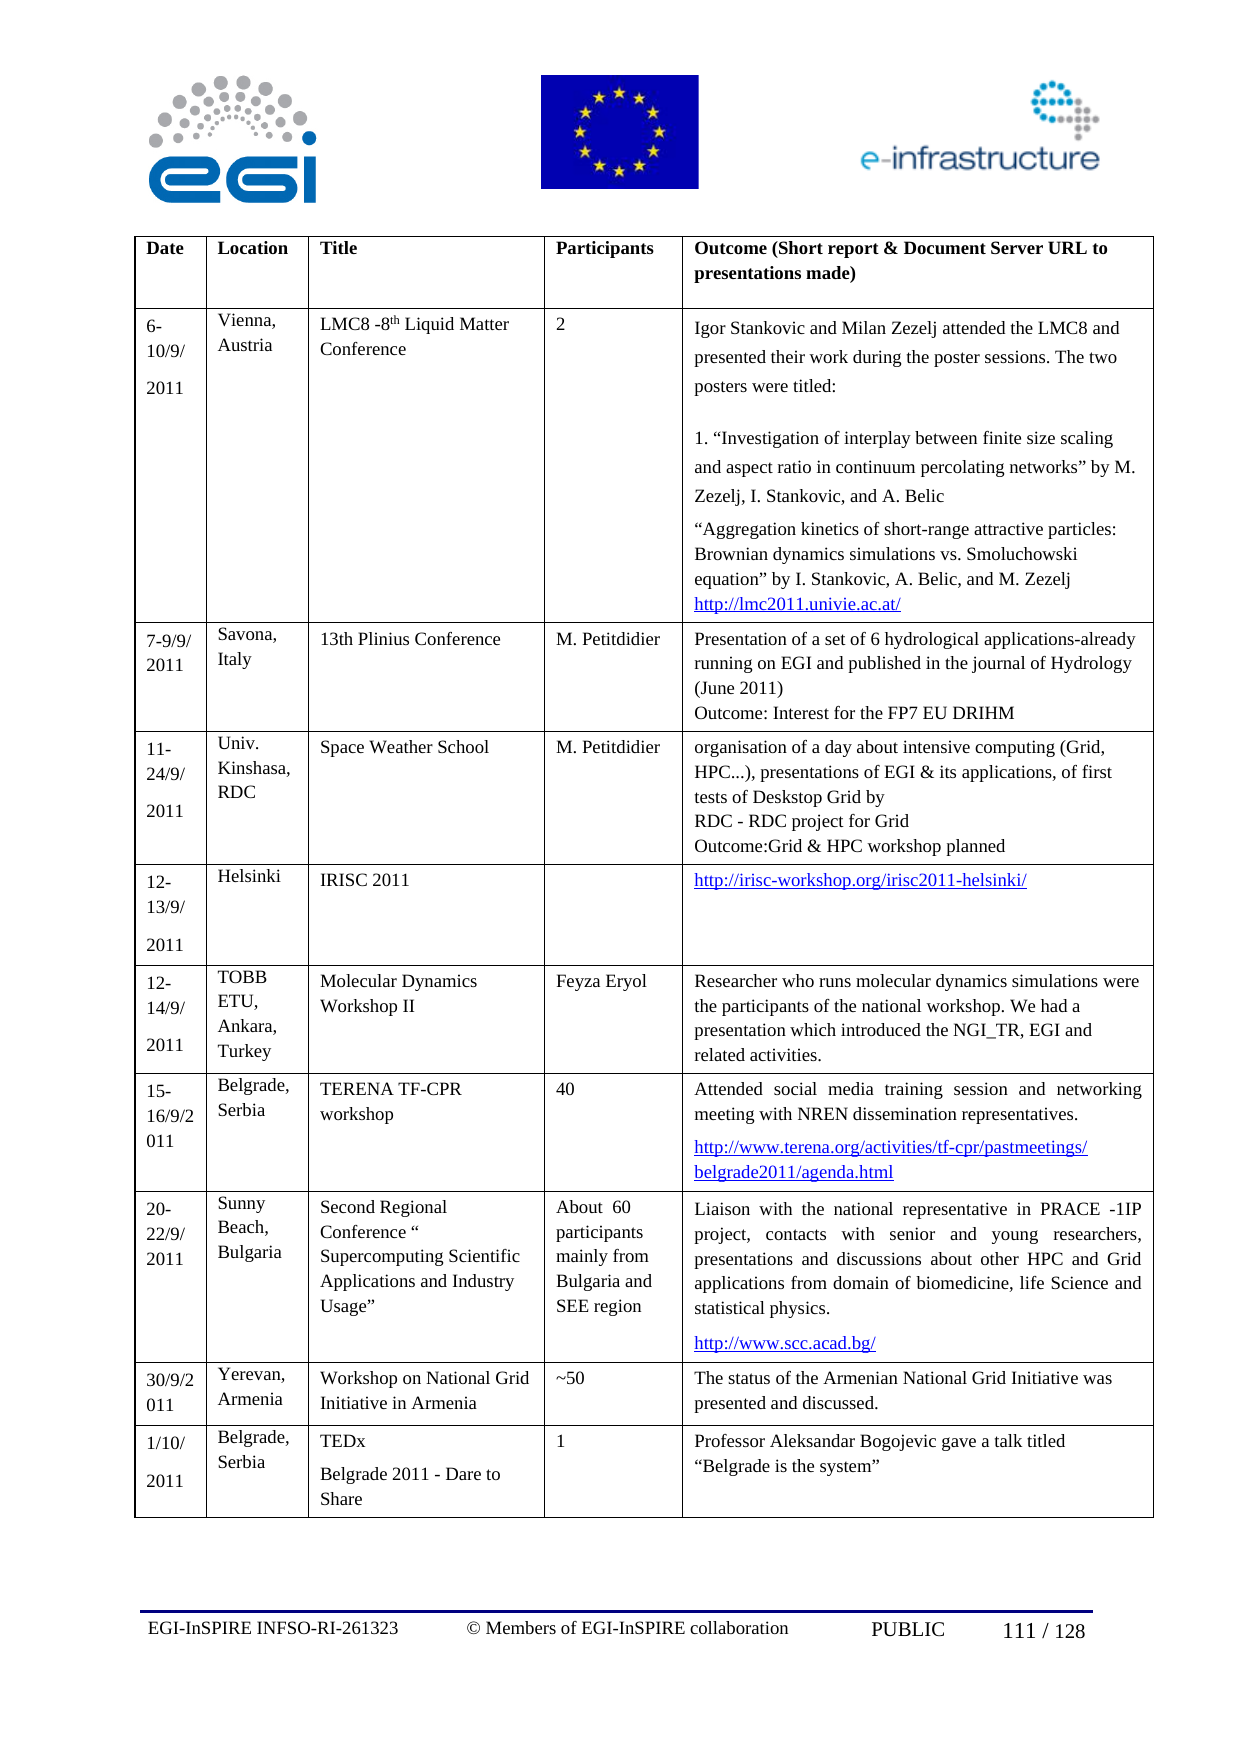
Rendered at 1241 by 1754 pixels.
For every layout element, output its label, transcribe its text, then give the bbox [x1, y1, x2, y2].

table_cell 2 [545, 309, 682, 622]
table_cell http://irisc-workshop.org/irisc2011-helsinki/ [683, 865, 1153, 964]
table_cell TERENA TF-CPR workshop [309, 1074, 544, 1191]
table_cell 11-24/9/ 2011 [136, 732, 206, 864]
table_cell Vienna, Austria [207, 309, 308, 622]
table_cell Belgrade, Serbia [207, 1074, 308, 1191]
table_cell 15-16/9/2011 [136, 1074, 206, 1191]
table_cell Belgrade, Serbia [207, 1426, 308, 1517]
table_cell 12-14/9/ 2011 [136, 966, 206, 1073]
table_cell Presentation of a set of 6 hydrological applications-already running on EGI and published in the journal of Hydrology (June 2011) Outcome: Interest for the FP7 EU DRIHM [683, 623, 1153, 731]
table_cell 1/10/ 2011 [136, 1426, 206, 1517]
table_cell 20-22/9/ 2011 [136, 1192, 206, 1362]
table_cell Workshop on National Grid Initiative in Armenia [309, 1363, 544, 1425]
table_cell Univ. Kinshasa, RDC [207, 732, 308, 864]
table_cell IRISC 2011 [309, 865, 544, 964]
table_cell The status of the Armenian National Grid Initiative was presented and discussed. [683, 1363, 1153, 1425]
table_cell Sunny Beach, Bulgaria [207, 1192, 308, 1362]
table_cell M. Petitdidier [545, 732, 682, 864]
table_cell Igor Stankovic and Milan Zezelj attended the LMC8 and presented their work during the poster sessions. The two posters were titled: “Investigation of interplay between finite size scaling and aspect ratio in continuum percolating networks” by M. Zezelj, I. Stankovic, and A. Belic “Aggregation kinetics of short-range attractive particles: Brownian dynamics simulations vs. Smoluchowski equation” by I. Stankovic, A. Belic, and M. Zezelj http://lmc2011.univie.ac.at/ [683, 309, 1153, 622]
table_cell Molecular Dynamics Workshop II [309, 966, 544, 1073]
table_cell TEDx Belgrade 2011 - Dare to Share [309, 1426, 544, 1517]
table_cell 7-9/9/ 2011 [136, 623, 206, 731]
table_cell Attended social media training session and networking meeting with NREN dissemination representatives. http://www.terena.org/activities/tf-cpr/pastmeetings/belgrade2011/agenda.html [683, 1074, 1153, 1191]
table_cell 30/9/2011 [136, 1363, 206, 1425]
table_cell 6-10/9/ 2011 [136, 309, 206, 622]
table_cell Feyza Eryol [545, 966, 682, 1073]
table_cell Savona, Italy [207, 623, 308, 731]
table_cell Helsinki [207, 865, 308, 964]
table_header Outcome (Short report & Document Server URL to presentations made) [683, 237, 1153, 308]
table_cell [545, 865, 682, 964]
table_cell M. Petitdidier [545, 623, 682, 731]
table_cell organisation of a day about intensive computing (Grid, HPC...), presentations of EGI & its applications, of first tests of Deskstop Grid by RDC - RDC project for Grid Outcome:Grid & HPC workshop planned [683, 732, 1153, 864]
table_cell Liaison with the national representative in PRACE -1IP project, contacts with senior and young researchers, presentations and discussions about other HPC and Grid applications from domain of biomedicine, life Science and statistical physics. http://www.scc.acad.bg/ [683, 1192, 1153, 1362]
table_cell Researcher who runs molecular dynamics simulations were the participants of the national workshop. We had a presentation which introduced the NGI_TR, EGI and related activities. [683, 966, 1153, 1073]
table_cell Second Regional Conference “ Supercomputing Scientific Applications and Industry Usage” [309, 1192, 544, 1362]
table_cell LMC8 -8th Liquid Matter Conference [309, 309, 544, 622]
table_cell 40 [545, 1074, 682, 1191]
table_header Title [309, 237, 544, 308]
table_cell 12-13/9/ 2011 [136, 865, 206, 964]
table_cell 1 [545, 1426, 682, 1517]
table_cell Professor Aleksandar Bogojevic gave a talk titled “Belgrade is the system” [683, 1426, 1153, 1517]
table_header Participants [545, 237, 682, 308]
table_header Location [207, 237, 308, 308]
table_cell 13th Plinius Conference [309, 623, 544, 731]
table_cell Space Weather School [309, 732, 544, 864]
table_cell About 60 participants mainly from Bulgaria and SEE region [545, 1192, 682, 1362]
table_header Date [136, 237, 206, 308]
table_cell ~50 [545, 1363, 682, 1425]
table_cell TOBB ETU, Ankara, Turkey [207, 966, 308, 1073]
table_cell Yerevan, Armenia [207, 1363, 308, 1425]
